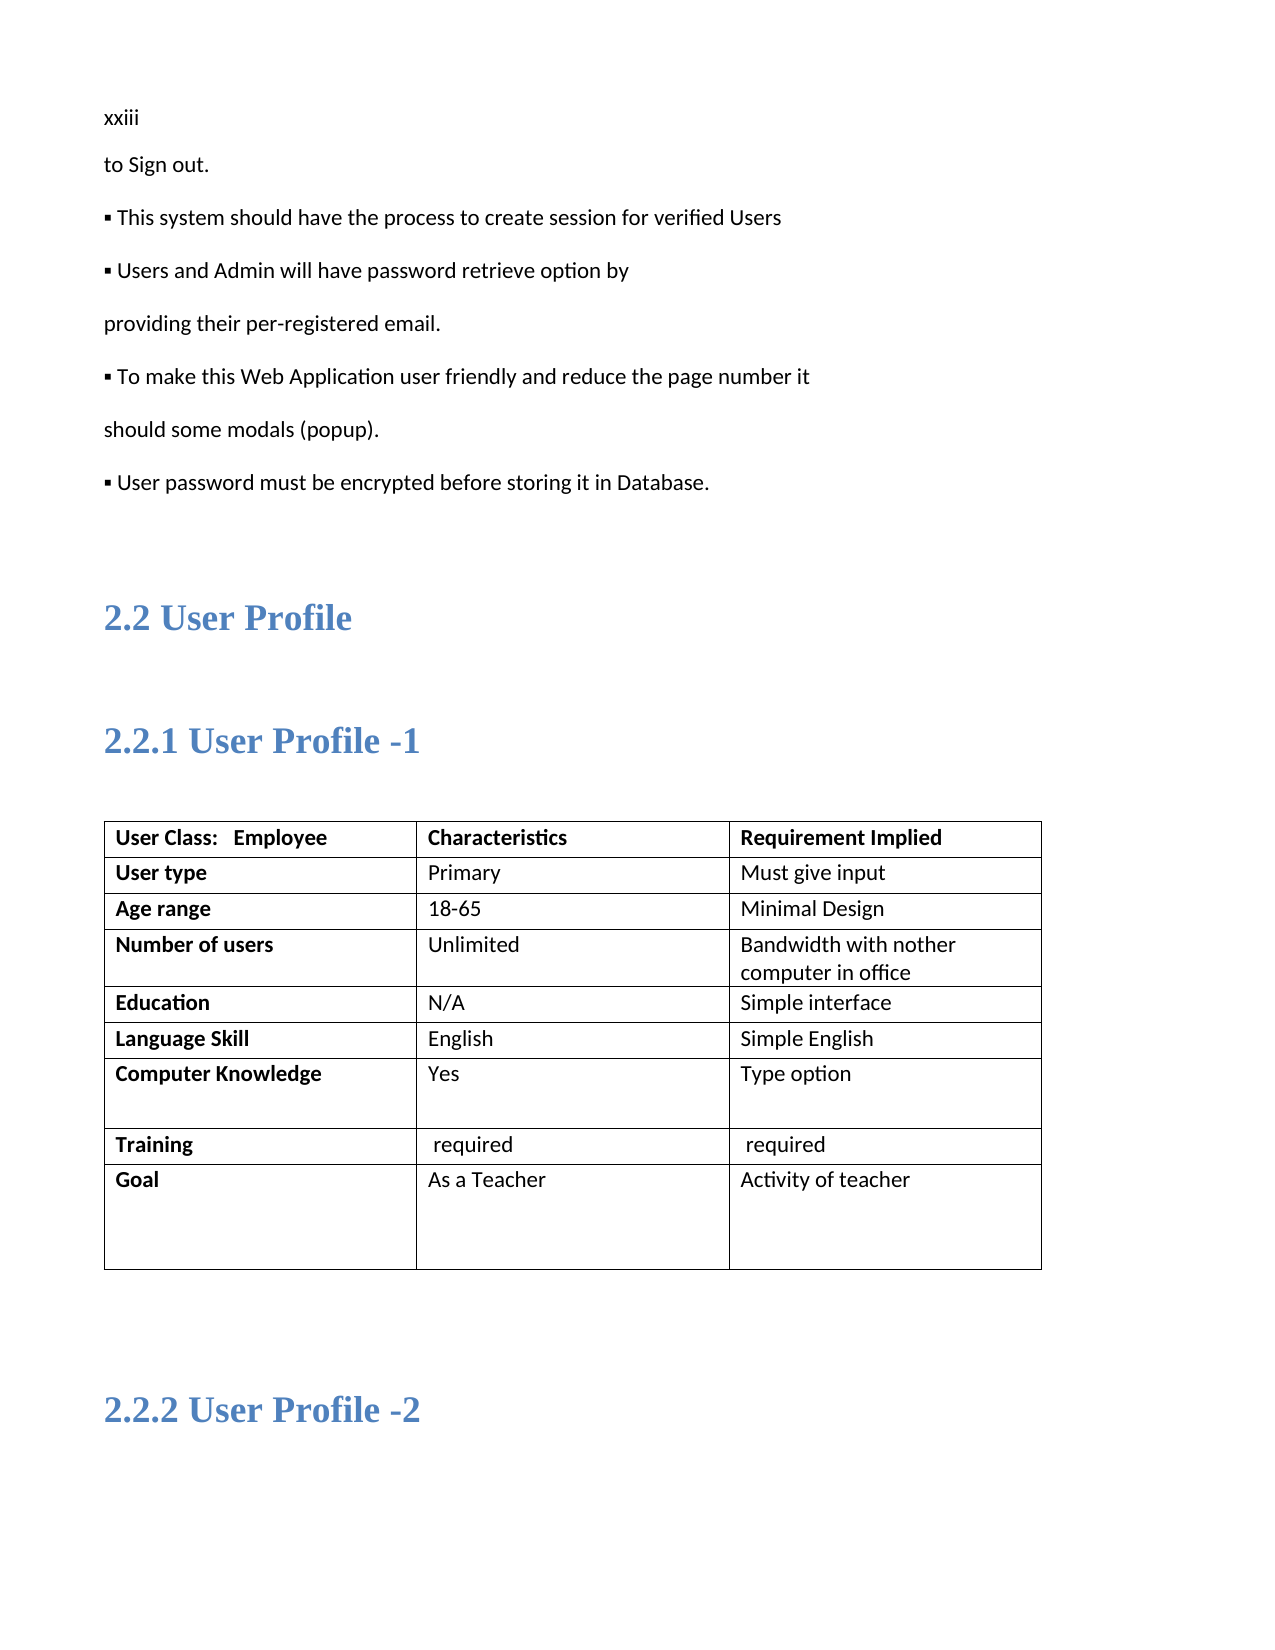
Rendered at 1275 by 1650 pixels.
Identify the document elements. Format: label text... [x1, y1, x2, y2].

table_cell Bandwidth with nother computer in office [730, 930, 1041, 986]
table_cell 18-65 [417, 894, 729, 928]
text ▪ Users and Admin will have password retrieve option by [103, 256, 1125, 284]
table_cell Language Skill [105, 1023, 416, 1058]
subtitle 2.2 User Profile [103, 595, 1125, 638]
text providing their per-registered email. [103, 309, 1125, 337]
table_cell Computer Knowledge [105, 1059, 416, 1128]
table_header Characteristics [417, 822, 729, 857]
table_cell Must give input [730, 858, 1041, 892]
table_cell Yes [417, 1059, 729, 1128]
text should some modals (popup). [103, 415, 1125, 443]
table_cell User type [105, 858, 416, 892]
table_cell N/A [417, 987, 729, 1022]
table_header Requirement Implied [730, 822, 1041, 857]
table_cell Goal [105, 1165, 416, 1269]
subtitle 2.2.1 User Profile -1 [103, 718, 1125, 762]
table_cell Simple English [730, 1023, 1041, 1058]
table_header User Class: Employee [105, 822, 416, 857]
text to Sign out. [103, 150, 1125, 178]
table_cell Age range [105, 894, 416, 928]
table_cell Unlimited [417, 930, 729, 986]
table_cell Primary [417, 858, 729, 892]
table_cell Number of users [105, 930, 416, 986]
table_cell required [417, 1129, 729, 1164]
text ▪ User password must be encrypted before storing it in Database. [103, 468, 1125, 496]
table_cell As a Teacher [417, 1165, 729, 1269]
table_cell required [730, 1129, 1041, 1164]
table_cell English [417, 1023, 729, 1058]
table_cell Activity of teacher [730, 1165, 1041, 1269]
table_cell Simple interface [730, 987, 1041, 1022]
table_cell Type option [730, 1059, 1041, 1128]
table_cell Training [105, 1129, 416, 1164]
text ▪ To make this Web Application user friendly and reduce the page number it [103, 362, 1125, 390]
table_cell Education [105, 987, 416, 1022]
text ▪ This system should have the process to create session for verified Users [103, 203, 1125, 231]
subtitle 2.2.2 User Profile -2 [103, 1388, 1125, 1431]
table_cell Minimal Design [730, 894, 1041, 928]
